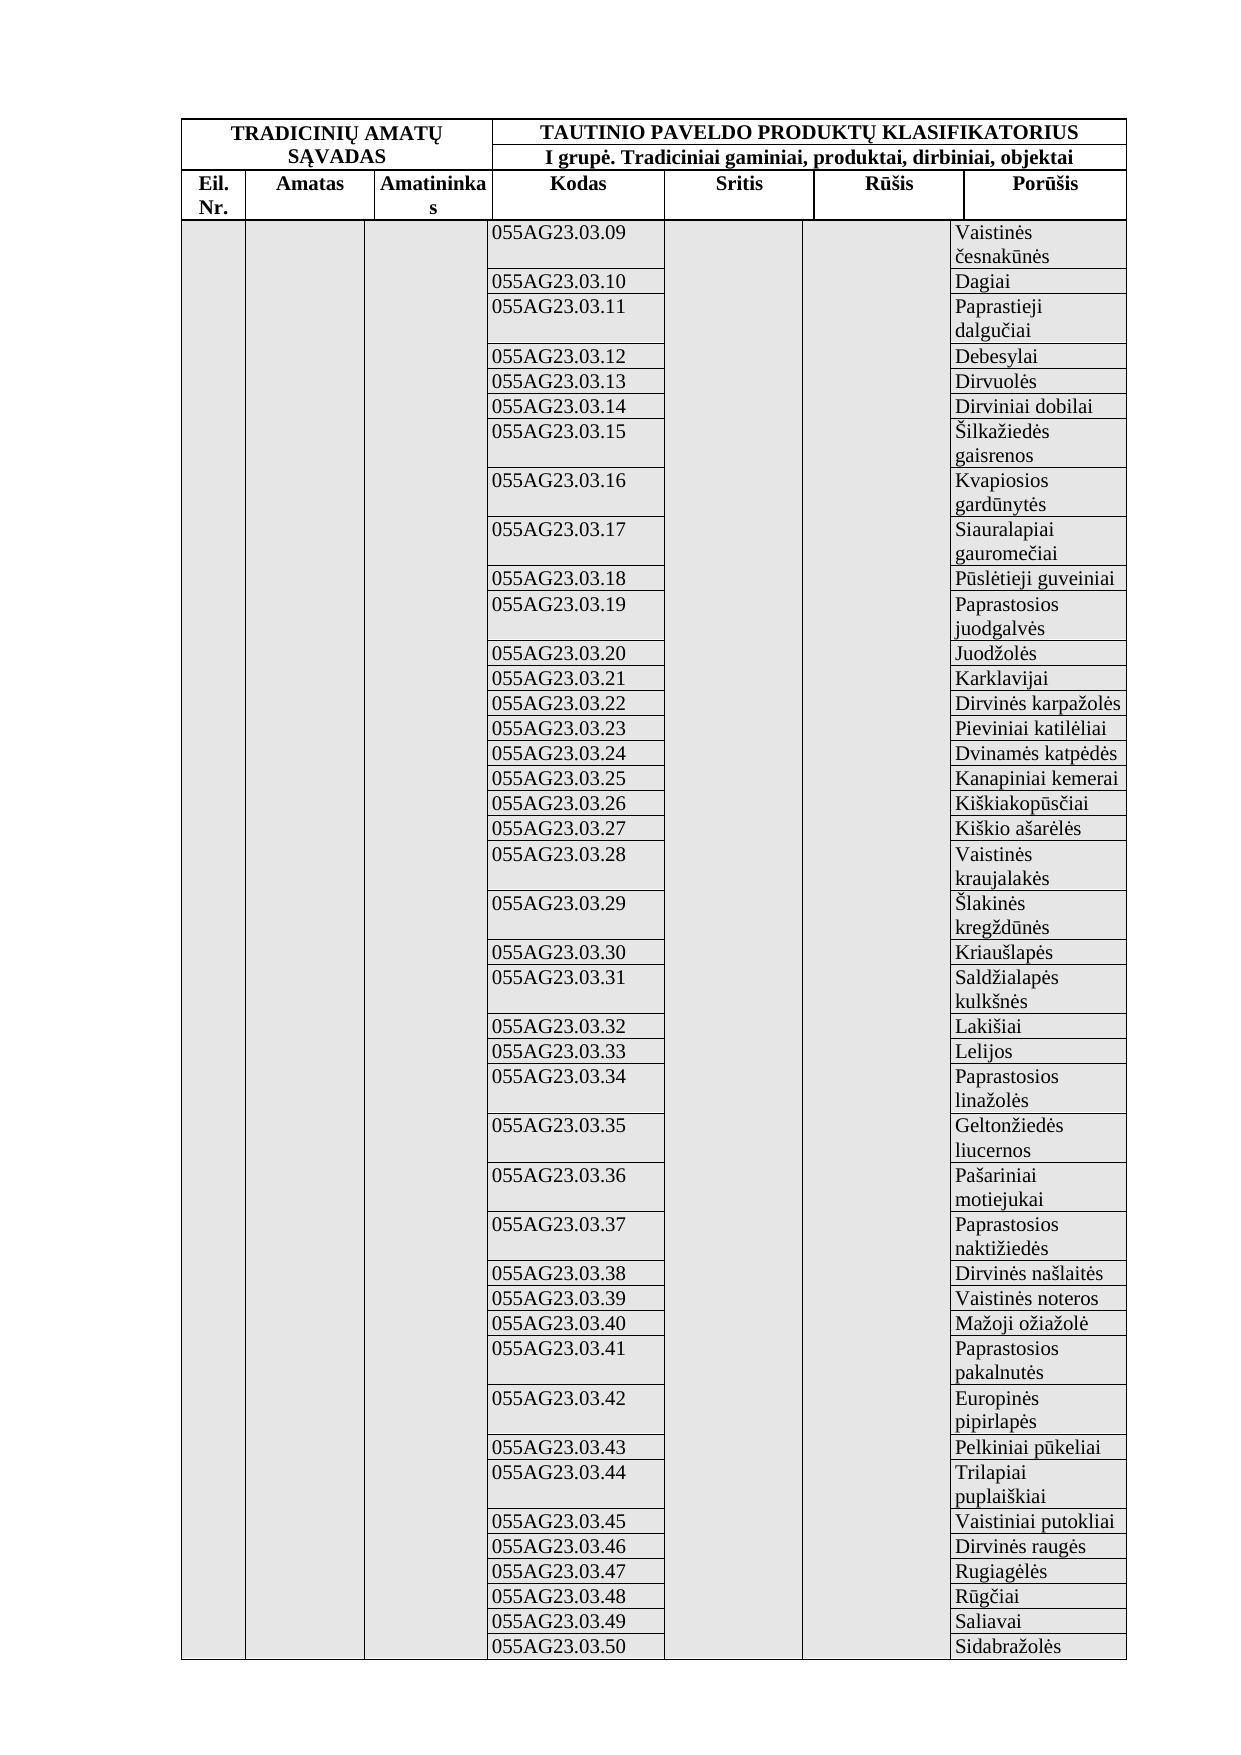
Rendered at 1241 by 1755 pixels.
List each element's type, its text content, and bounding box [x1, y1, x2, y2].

table_cell [665, 221, 802, 1658]
table_cell 055AG23.03.45 [488, 1509, 664, 1533]
table_cell Rugiagėlės [951, 1559, 1126, 1583]
table_cell Vaistinės česnakūnės [951, 221, 1126, 268]
table_cell 055AG23.03.29 [488, 891, 664, 939]
table_cell Paprastosios linažolės [951, 1064, 1126, 1112]
table_cell Pūslėtieji guveiniai [951, 566, 1126, 590]
table_cell Porūšis [965, 171, 1126, 219]
table_cell 055AG23.03.14 [488, 394, 664, 418]
table_cell Vaistiniai putokliai [951, 1509, 1126, 1533]
table_cell 055AG23.03.39 [488, 1286, 664, 1310]
table_cell 055AG23.03.26 [488, 791, 664, 815]
table_cell Mažoji ožiažolė [951, 1311, 1126, 1335]
table_cell Vaistinės kraujalakės [951, 841, 1126, 889]
table_cell Paprastieji dalgučiai [951, 294, 1126, 342]
table_cell [365, 221, 487, 1658]
table_cell 055AG23.03.10 [488, 269, 664, 293]
table_cell Pieviniai katilėliai [951, 716, 1126, 740]
table_cell Paprastosios naktižiedės [951, 1212, 1126, 1260]
table_header TAUTINIO PAVELDO PRODUKTŲ KLASIFIKATORIUS [493, 120, 1126, 144]
table_cell 055AG23.03.44 [488, 1460, 664, 1508]
table_cell Juodžolės [951, 641, 1126, 665]
table_cell 055AG23.03.31 [488, 965, 664, 1013]
table_cell Saldžialapės kulkšnės [951, 965, 1126, 1013]
table_cell 055AG23.03.49 [488, 1609, 664, 1633]
table_cell Kriaušlapės [951, 940, 1126, 964]
table_cell Sritis [665, 171, 813, 219]
table_cell Rūšis [815, 171, 963, 219]
table_cell Dagiai [951, 269, 1126, 293]
table_cell 055AG23.03.47 [488, 1559, 664, 1583]
table_cell Paprastosios pakalnutės [951, 1336, 1126, 1384]
table_cell Eil. Nr. [182, 171, 245, 219]
table_cell [803, 221, 950, 1658]
table_cell 055AG23.03.17 [488, 517, 664, 565]
table_cell Rūgčiai [951, 1584, 1126, 1608]
table_cell Europinės pipirlapės [951, 1385, 1126, 1433]
table_cell Lelijos [951, 1039, 1126, 1063]
table_cell Amatininkas [375, 171, 492, 219]
table_cell 055AG23.03.28 [488, 841, 664, 889]
table_cell Kiškiakopūsčiai [951, 791, 1126, 815]
table_cell Debesylai [951, 344, 1126, 368]
table_cell [246, 221, 364, 1658]
table_cell Kvapiosios gardūnytės [951, 468, 1126, 516]
table_cell 055AG23.03.23 [488, 716, 664, 740]
table_cell 055AG23.03.30 [488, 940, 664, 964]
table_cell Saliavai [951, 1609, 1126, 1633]
table_cell Dvinamės katpėdės [951, 741, 1126, 765]
table_header TRADICINIŲ AMATŲ SĄVADAS [182, 120, 492, 169]
table_cell Šilkažiedės gaisrenos [951, 419, 1126, 467]
table_cell 055AG23.03.40 [488, 1311, 664, 1335]
table_cell 055AG23.03.13 [488, 369, 664, 393]
table_cell 055AG23.03.46 [488, 1534, 664, 1558]
table_cell 055AG23.03.19 [488, 591, 664, 639]
table_cell 055AG23.03.42 [488, 1385, 664, 1433]
table_cell Geltonžiedės liucernos [951, 1114, 1126, 1162]
table_cell 055AG23.03.12 [488, 344, 664, 368]
table_cell Dirvinės raugės [951, 1534, 1126, 1558]
table_cell 055AG23.03.35 [488, 1114, 664, 1162]
table_cell 055AG23.03.32 [488, 1014, 664, 1038]
table_cell Pašariniai motiejukai [951, 1163, 1126, 1211]
table_cell Amatas [246, 171, 374, 219]
table_cell 055AG23.03.16 [488, 468, 664, 516]
table_cell Kanapiniai kemerai [951, 766, 1126, 790]
table_cell 055AG23.03.38 [488, 1261, 664, 1285]
table_cell 055AG23.03.09 [488, 221, 664, 268]
table_cell Šlakinės kregždūnės [951, 891, 1126, 939]
table_cell 055AG23.03.25 [488, 766, 664, 790]
table_cell Lakišiai [951, 1014, 1126, 1038]
table_cell Vaistinės noteros [951, 1286, 1126, 1310]
table_cell Dirviniai dobilai [951, 394, 1126, 418]
table_cell 055AG23.03.48 [488, 1584, 664, 1608]
table_cell 055AG23.03.24 [488, 741, 664, 765]
table_cell 055AG23.03.33 [488, 1039, 664, 1063]
table_cell Siauralapiai gauromečiai [951, 517, 1126, 565]
table_cell 055AG23.03.37 [488, 1212, 664, 1260]
table_cell Sidabražolės [951, 1634, 1126, 1658]
table_cell 055AG23.03.11 [488, 294, 664, 342]
table_cell Dirvuolės [951, 369, 1126, 393]
table_cell 055AG23.03.18 [488, 566, 664, 590]
table_cell [182, 221, 245, 1658]
table_cell 055AG23.03.41 [488, 1336, 664, 1384]
table_cell 055AG23.03.22 [488, 691, 664, 715]
table_cell 055AG23.03.36 [488, 1163, 664, 1211]
table_cell 055AG23.03.34 [488, 1064, 664, 1112]
table_cell Kodas [493, 171, 664, 219]
table_cell Trilapiai puplaiškiai [951, 1460, 1126, 1508]
table_cell Dirvinės karpažolės [951, 691, 1126, 715]
table_cell 055AG23.03.43 [488, 1435, 664, 1459]
table_cell Karklavijai [951, 666, 1126, 690]
table_cell 055AG23.03.15 [488, 419, 664, 467]
table_cell I grupė. Tradiciniai gaminiai, produktai, dirbiniai, objektai [493, 145, 1126, 169]
table_cell 055AG23.03.21 [488, 666, 664, 690]
table_cell Dirvinės našlaitės [951, 1261, 1126, 1285]
table_cell Paprastosios juodgalvės [951, 591, 1126, 639]
table_cell 055AG23.03.20 [488, 641, 664, 665]
table_cell Pelkiniai pūkeliai [951, 1435, 1126, 1459]
table_cell 055AG23.03.50 [488, 1634, 664, 1658]
table_cell Kiškio ašarėlės [951, 816, 1126, 840]
table_cell 055AG23.03.27 [488, 816, 664, 840]
